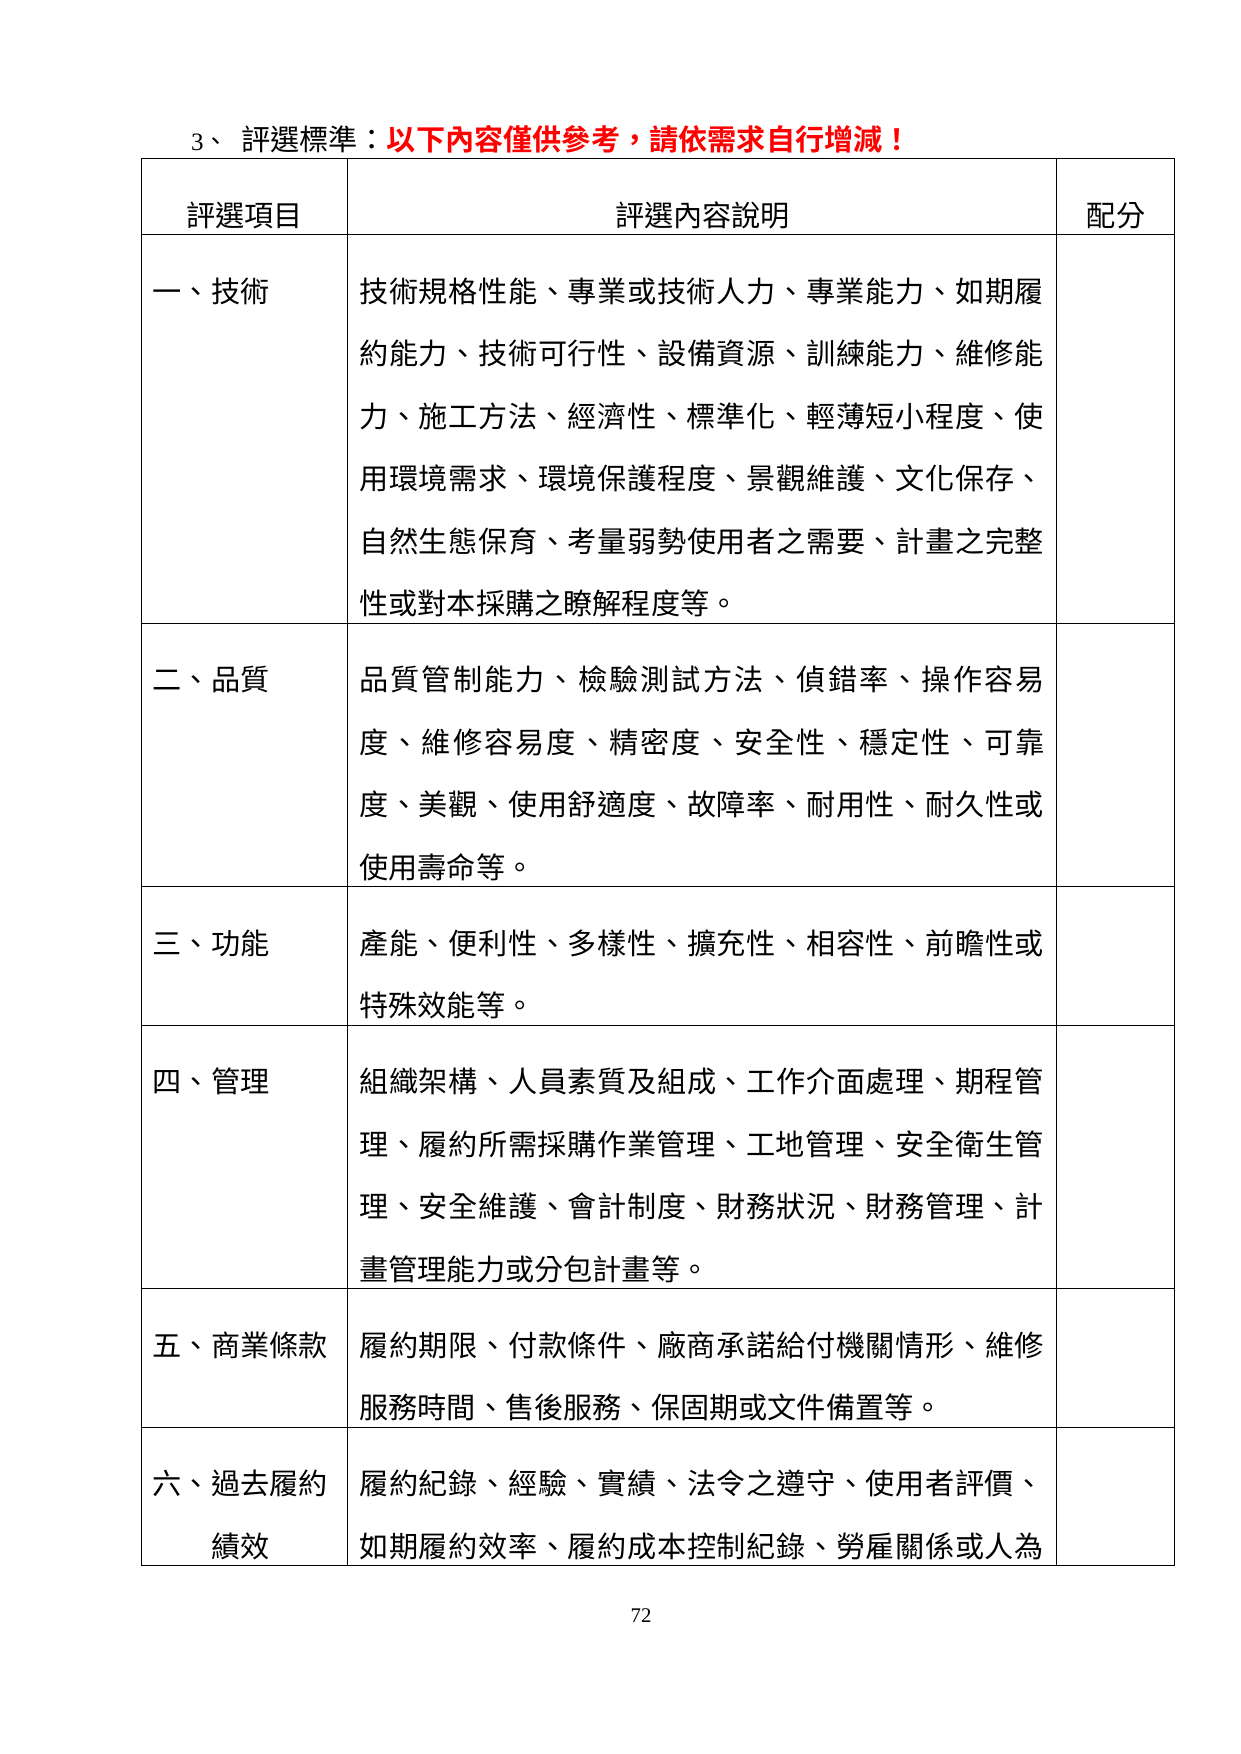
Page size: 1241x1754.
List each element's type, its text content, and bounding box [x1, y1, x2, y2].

table_header 評選內容說明 [348, 159, 1056, 234]
table_cell [1057, 1289, 1174, 1427]
list 評選標準：以下內容僅供參考，請依需求自行增減！ [191, 96, 1152, 158]
table_cell 履約紀錄、經驗、實績、法令之遵守、使用者評價、如期履約效率、履約成本控制紀錄、勞雇關係或人為 [348, 1428, 1056, 1565]
table_header 配分 [1057, 159, 1174, 234]
table_cell [1057, 887, 1174, 1025]
table_cell 一、技術 [142, 235, 347, 623]
table_cell 三、功能 [142, 887, 347, 1025]
table_cell [1057, 235, 1174, 623]
table_cell 技術規格性能、專業或技術人力、專業能力、如期履約能力、技術可行性、設備資源、訓練能力、維修能力、施工方法、經濟性、標準化、輕薄短小程度、使用環境需求、環境保護程度、景觀維護、文化保存、自然生態保育、考量弱勢使用者之需要、計畫之完整性或對本採購之瞭解程度等。 [348, 235, 1056, 623]
table_cell 六、過去履約績效 [142, 1428, 347, 1565]
table_cell 組織架構、人員素質及組成、工作介面處理、期程管理、履約所需採購作業管理、工地管理、安全衛生管理、安全維護、會計制度、財務狀況、財務管理、計畫管理能力或分包計畫等。 [348, 1026, 1056, 1288]
table_cell 五、商業條款 [142, 1289, 347, 1427]
table_cell 品質管制能力、檢驗測試方法、偵錯率、操作容易度、維修容易度、精密度、安全性、穩定性、可靠度、美觀、使用舒適度、故障率、耐用性、耐久性或使用壽命等。 [348, 624, 1056, 886]
table_cell [1057, 1428, 1174, 1565]
table_cell [1057, 1026, 1174, 1288]
table_header 評選項目 [142, 159, 347, 234]
table_cell 履約期限、付款條件、廠商承諾給付機關情形、維修服務時間、售後服務、保固期或文件備置等。 [348, 1289, 1056, 1427]
table_cell 產能、便利性、多樣性、擴充性、相容性、前瞻性或特殊效能等。 [348, 887, 1056, 1025]
table_cell 二、品質 [142, 624, 347, 886]
table_cell 四、管理 [142, 1026, 347, 1288]
table_cell [1057, 624, 1174, 886]
